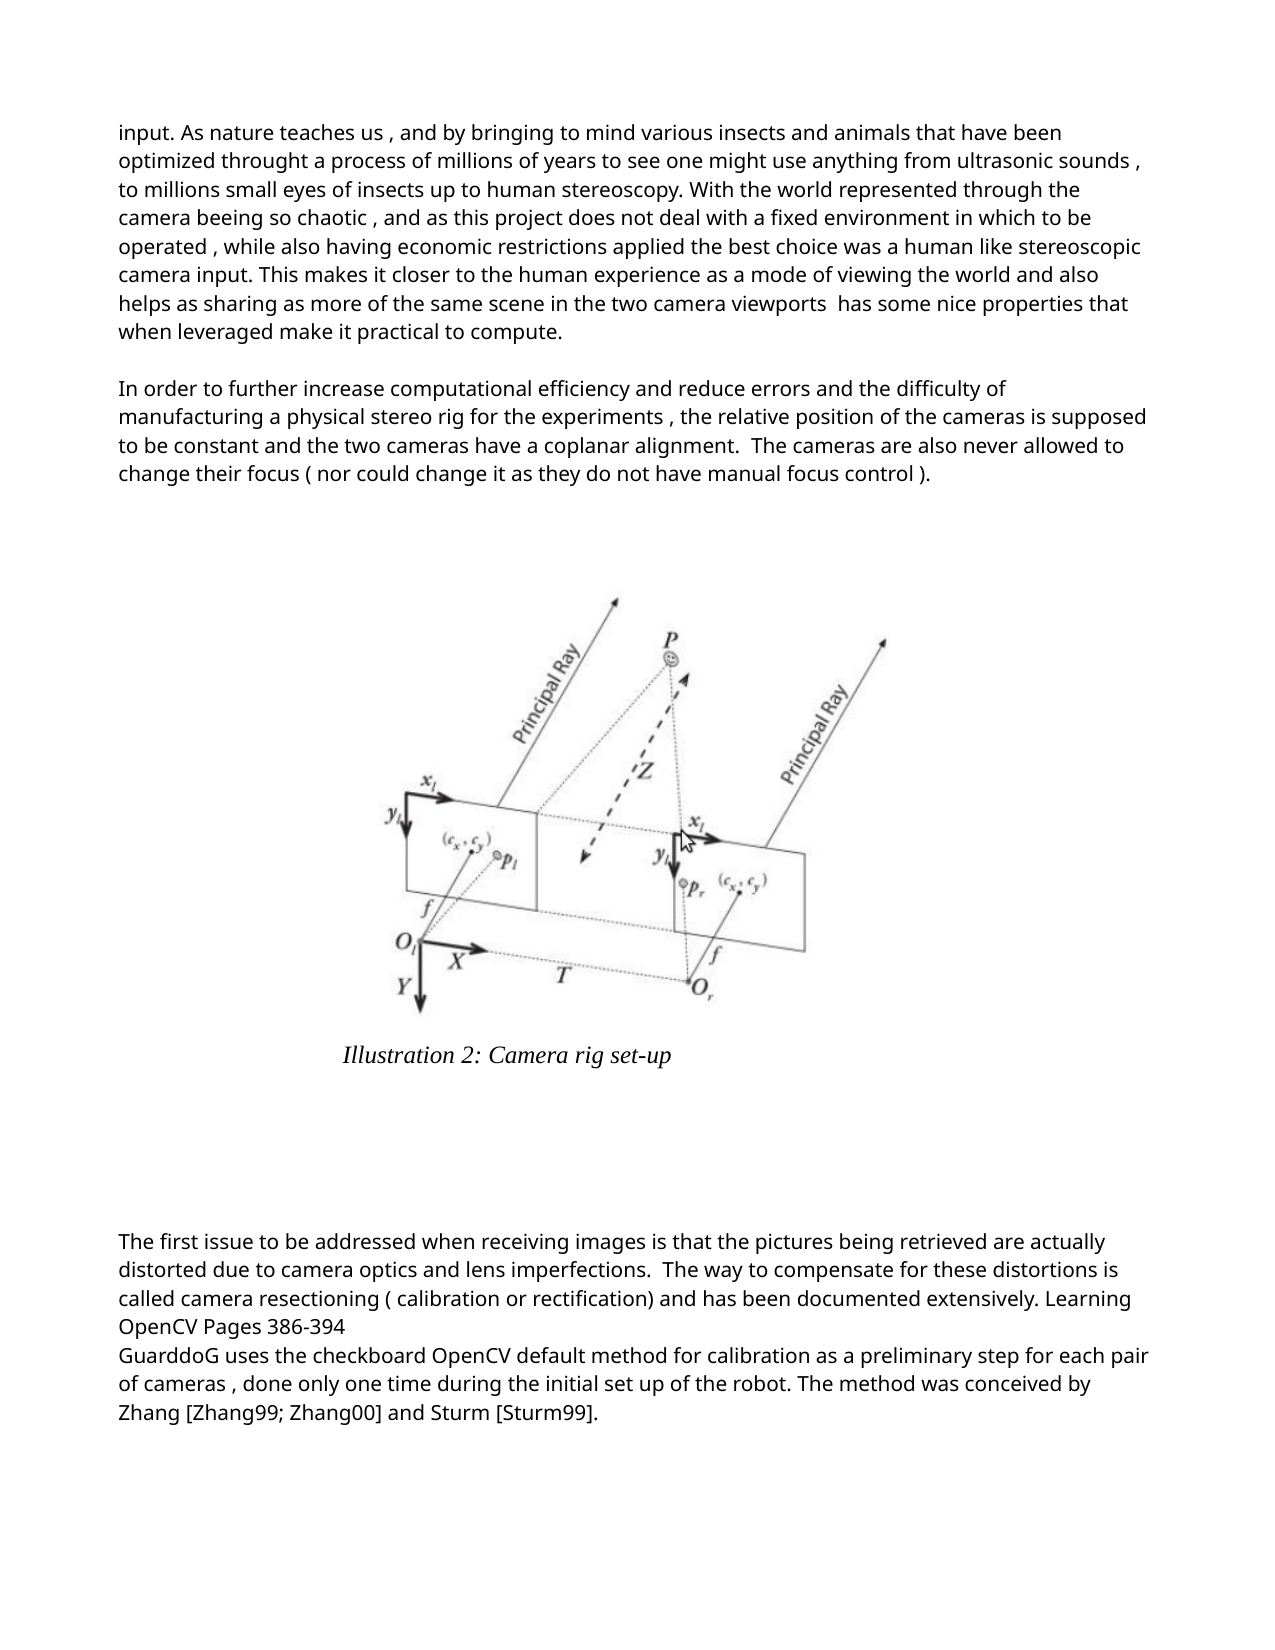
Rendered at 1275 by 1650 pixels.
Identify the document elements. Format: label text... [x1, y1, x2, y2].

picture [342, 557, 933, 1040]
text GuarddoG uses the checkboard OpenCV default method for calibration as a preliminary step for each pair of cameras , done only one time during the initial set up of the robot. The method was conceived by Zhang [Zhang99; Zhang00] and Sturm [Sturm99]. [118, 1341, 1157, 1426]
text In order to further increase computational efficiency and reduce errors and the difficulty of manufacturing a physical stereo rig for the experiments , the relative position of the cameras is supposed to be constant and the two cameras have a coplanar alignment. The cameras are also never allowed to change their focus ( nor could change it as they do not have manual focus control ). [118, 374, 1157, 488]
text Illustration 2: Camera rig set-up [342, 1040, 933, 1068]
text input. As nature teaches us , and by bringing to mind various insects and animals that have been optimized throught a process of millions of years to see one might use anything from ultrasonic sounds , to millions small eyes of insects up to human stereoscopy. With the world represented through the camera beeing so chaotic , and as this project does not deal with a fixed environment in which to be operated , while also having economic restrictions applied the best choice was a human like stereoscopic camera input. This makes it closer to the human experience as a mode of viewing the world and also helps as sharing as more of the same scene in the two camera viewports has some nice properties that when leveraged make it practical to compute. [118, 118, 1157, 346]
text The first issue to be addressed when receiving images is that the pictures being retrieved are actually distorted due to camera optics and lens imperfections. The way to compensate for these distortions is called camera resectioning ( calibration or rectification) and has been documented extensively. Learning OpenCV Pages 386-394 [118, 1227, 1157, 1341]
